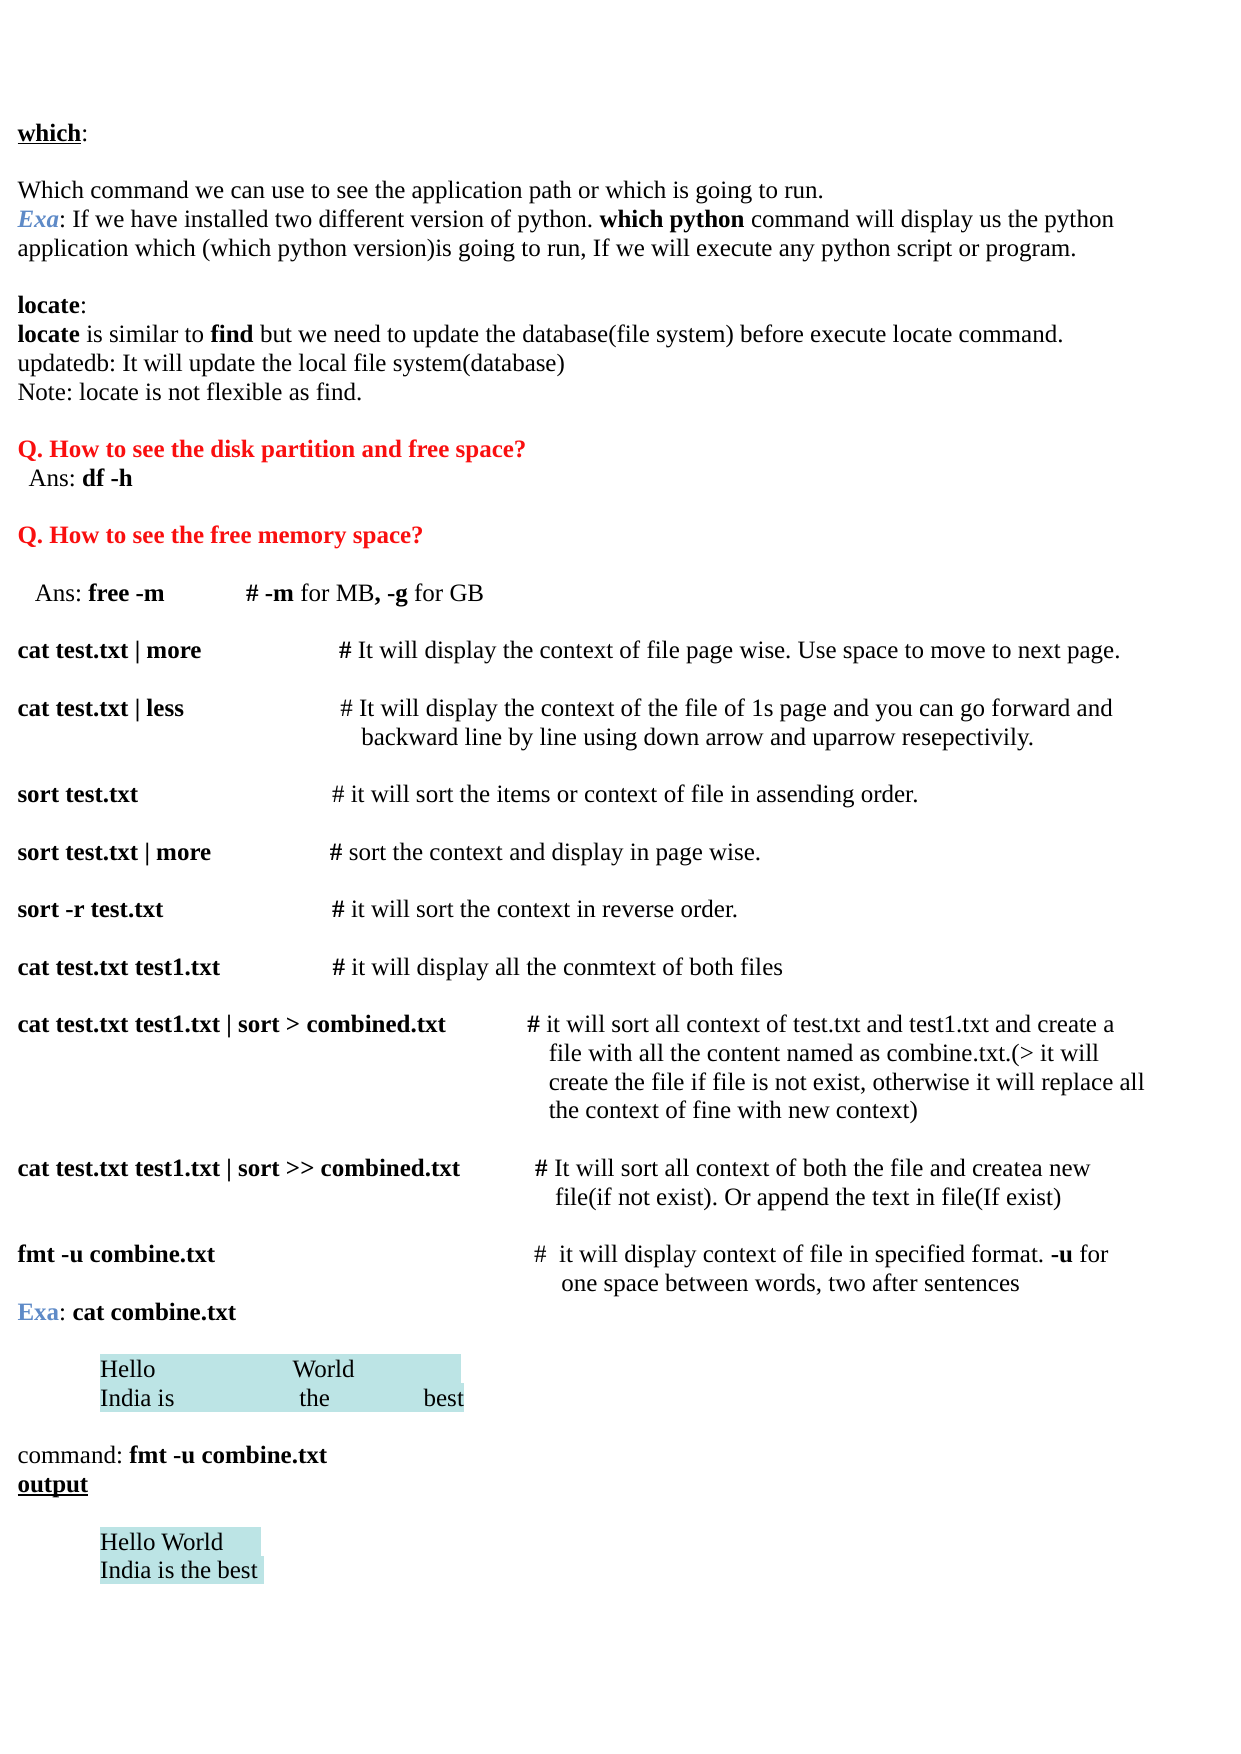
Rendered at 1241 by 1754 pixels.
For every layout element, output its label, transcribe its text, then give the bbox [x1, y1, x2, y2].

text one space between words, two after sentences [17, 1268, 1145, 1297]
text Hello World [100, 1527, 1210, 1556]
text Q. How to see the disk partition and free space? [17, 434, 1145, 463]
text Which command we can use to see the application path or which is going to run. [17, 176, 1222, 204]
text cat test.txt test1.txt | sort >> combined.txt # It will sort all context of both the file and createa new [17, 1153, 1145, 1182]
text fmt -u combine.txt # it will display context of file in specified format. -u for [17, 1239, 1145, 1268]
text Q. How to see the free memory space? [17, 521, 1145, 549]
text updatedb: It will update the local file system(database) [17, 348, 1145, 377]
text cat test.txt | less # It will display the context of the file of 1s page and you can go forward and [17, 693, 1145, 722]
text the context of fine with new context) [17, 1096, 1145, 1124]
text locate is similar to find but we need to update the database(file system) before execute locate command. [17, 319, 1145, 348]
text India is the best [100, 1556, 1210, 1584]
text cat test.txt | more # It will display the context of file page wise. Use space to move to next page. [17, 636, 1145, 664]
text Exa: If we have installed two different version of python. which python command will display us the python application which (which python version)is going to run, If we will execute any python script or program. [17, 204, 1222, 262]
text locate: [17, 291, 1145, 319]
text Ans: df -h [17, 463, 1145, 492]
text which: [17, 118, 1222, 147]
text file(if not exist). Or append the text in file(If exist) [17, 1182, 1145, 1211]
text cat test.txt test1.txt # it will display all the conmtext of both files [17, 952, 1145, 981]
text backward line by line using down arrow and uparrow resepectivily. [17, 722, 1145, 751]
text Note: locate is not flexible as find. [17, 377, 1145, 406]
text command: fmt -u combine.txt [17, 1441, 1210, 1469]
text India is the best [100, 1383, 1210, 1412]
text Ans: free -m # -m for MB, -g for GB [17, 578, 1145, 607]
text sort test.txt | more # sort the context and display in page wise. [17, 837, 1145, 866]
text file with all the content named as combine.txt.(> it will [17, 1038, 1145, 1067]
text output [17, 1469, 1210, 1498]
text Exa: cat combine.txt [17, 1297, 1145, 1326]
text cat test.txt test1.txt | sort > combined.txt # it will sort all context of test.txt and test1.txt and create a [17, 1009, 1145, 1038]
text sort -r test.txt # it will sort the context in reverse order. [17, 894, 1145, 923]
text create the file if file is not exist, otherwise it will replace all [17, 1067, 1145, 1096]
text sort test.txt # it will sort the items or context of file in assending order. [17, 779, 1145, 808]
text Hello World [100, 1354, 1210, 1383]
